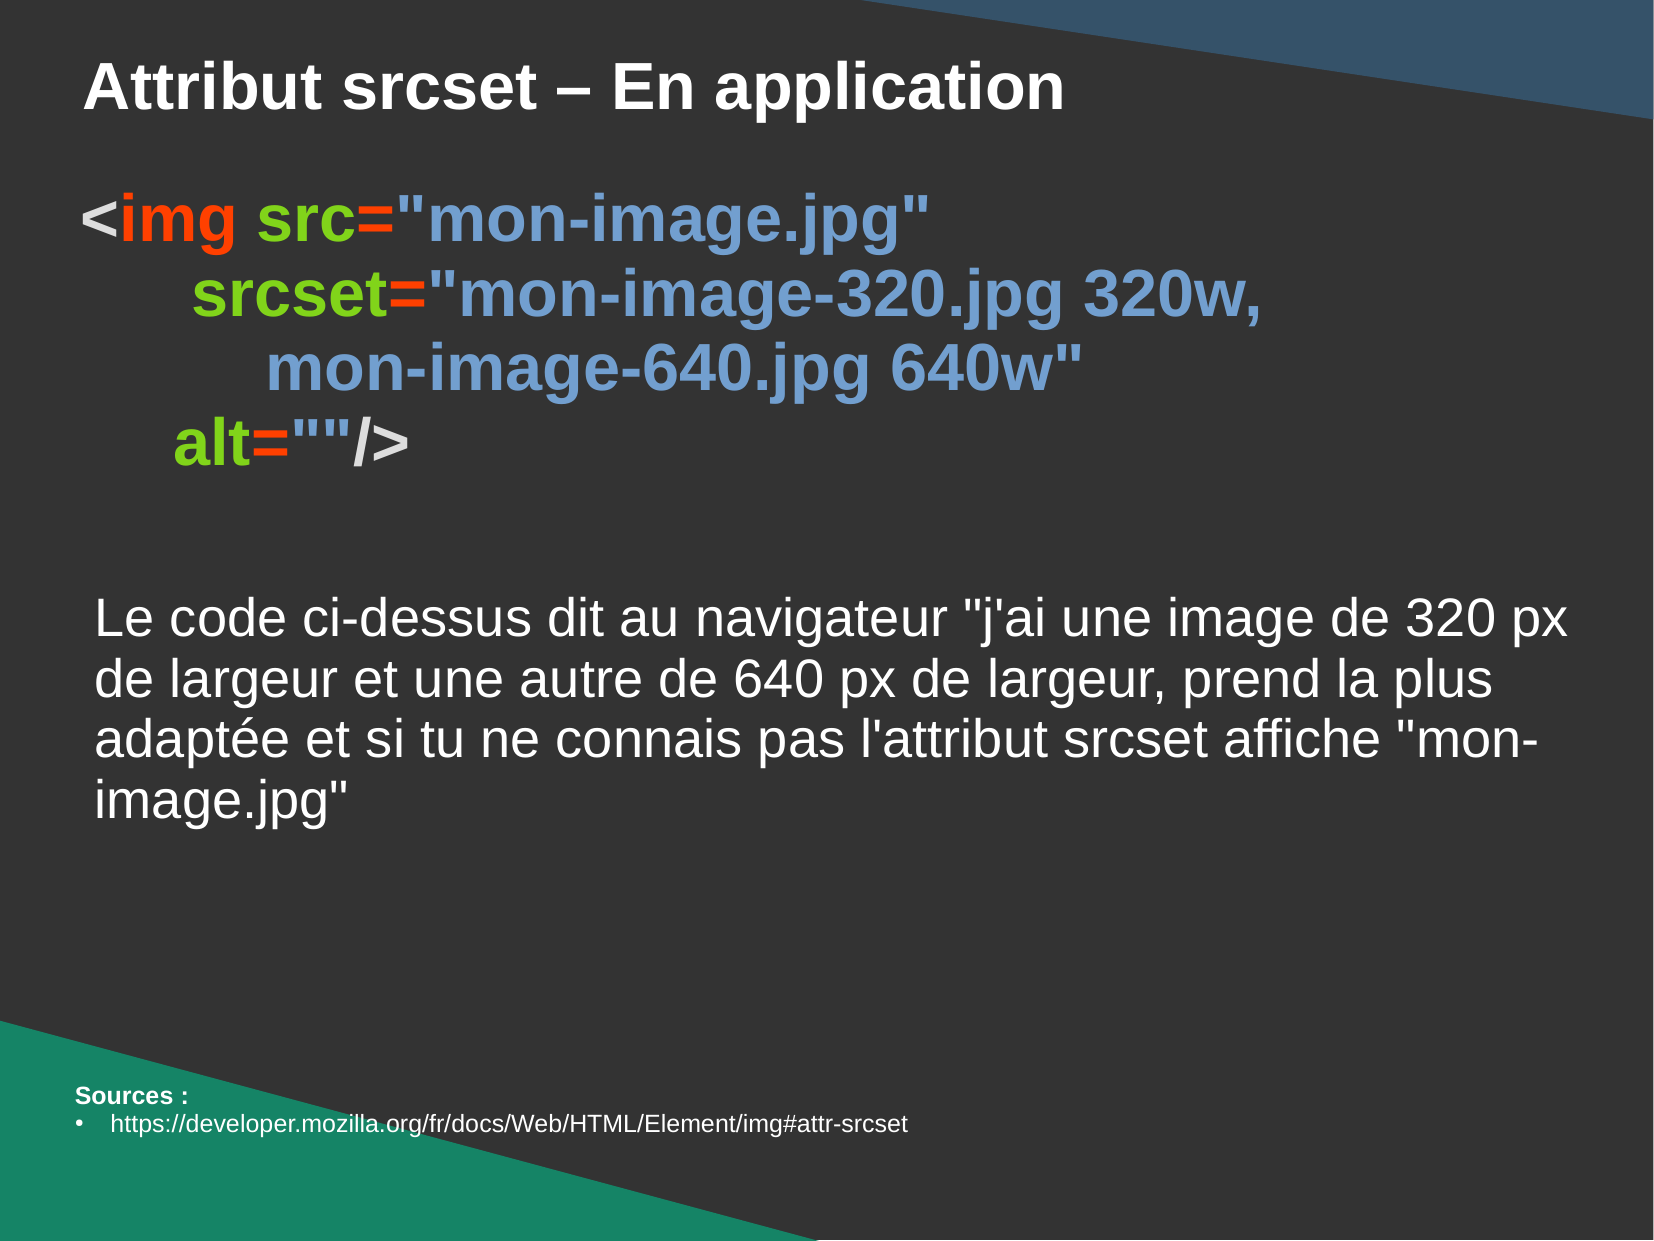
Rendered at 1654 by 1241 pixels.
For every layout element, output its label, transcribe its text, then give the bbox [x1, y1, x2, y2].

title Attribut srcset – En application [82, 49, 1571, 162]
title Le code ci-dessus dit au navigateur "j'ai une image de 320 px de largeur et une autre de 640 px de largeur, prend la plus adaptée et si tu ne connais pas l'attribut srcset affiche "mon-image.jpg" [94, 587, 1583, 839]
text_box [0, 1020, 199, 1241]
list <img src="mon-image.jpg" srcset="mon-image-320.jpg 320w, mon-image-640.jpg 640w" alt=""/> [80, 180, 1605, 591]
text_box [860, 0, 1654, 120]
text_box Sources : https://developer.mozilla.org/fr/docs/Web/HTML/Element/img#attr-srcset [60, 1074, 1546, 1241]
